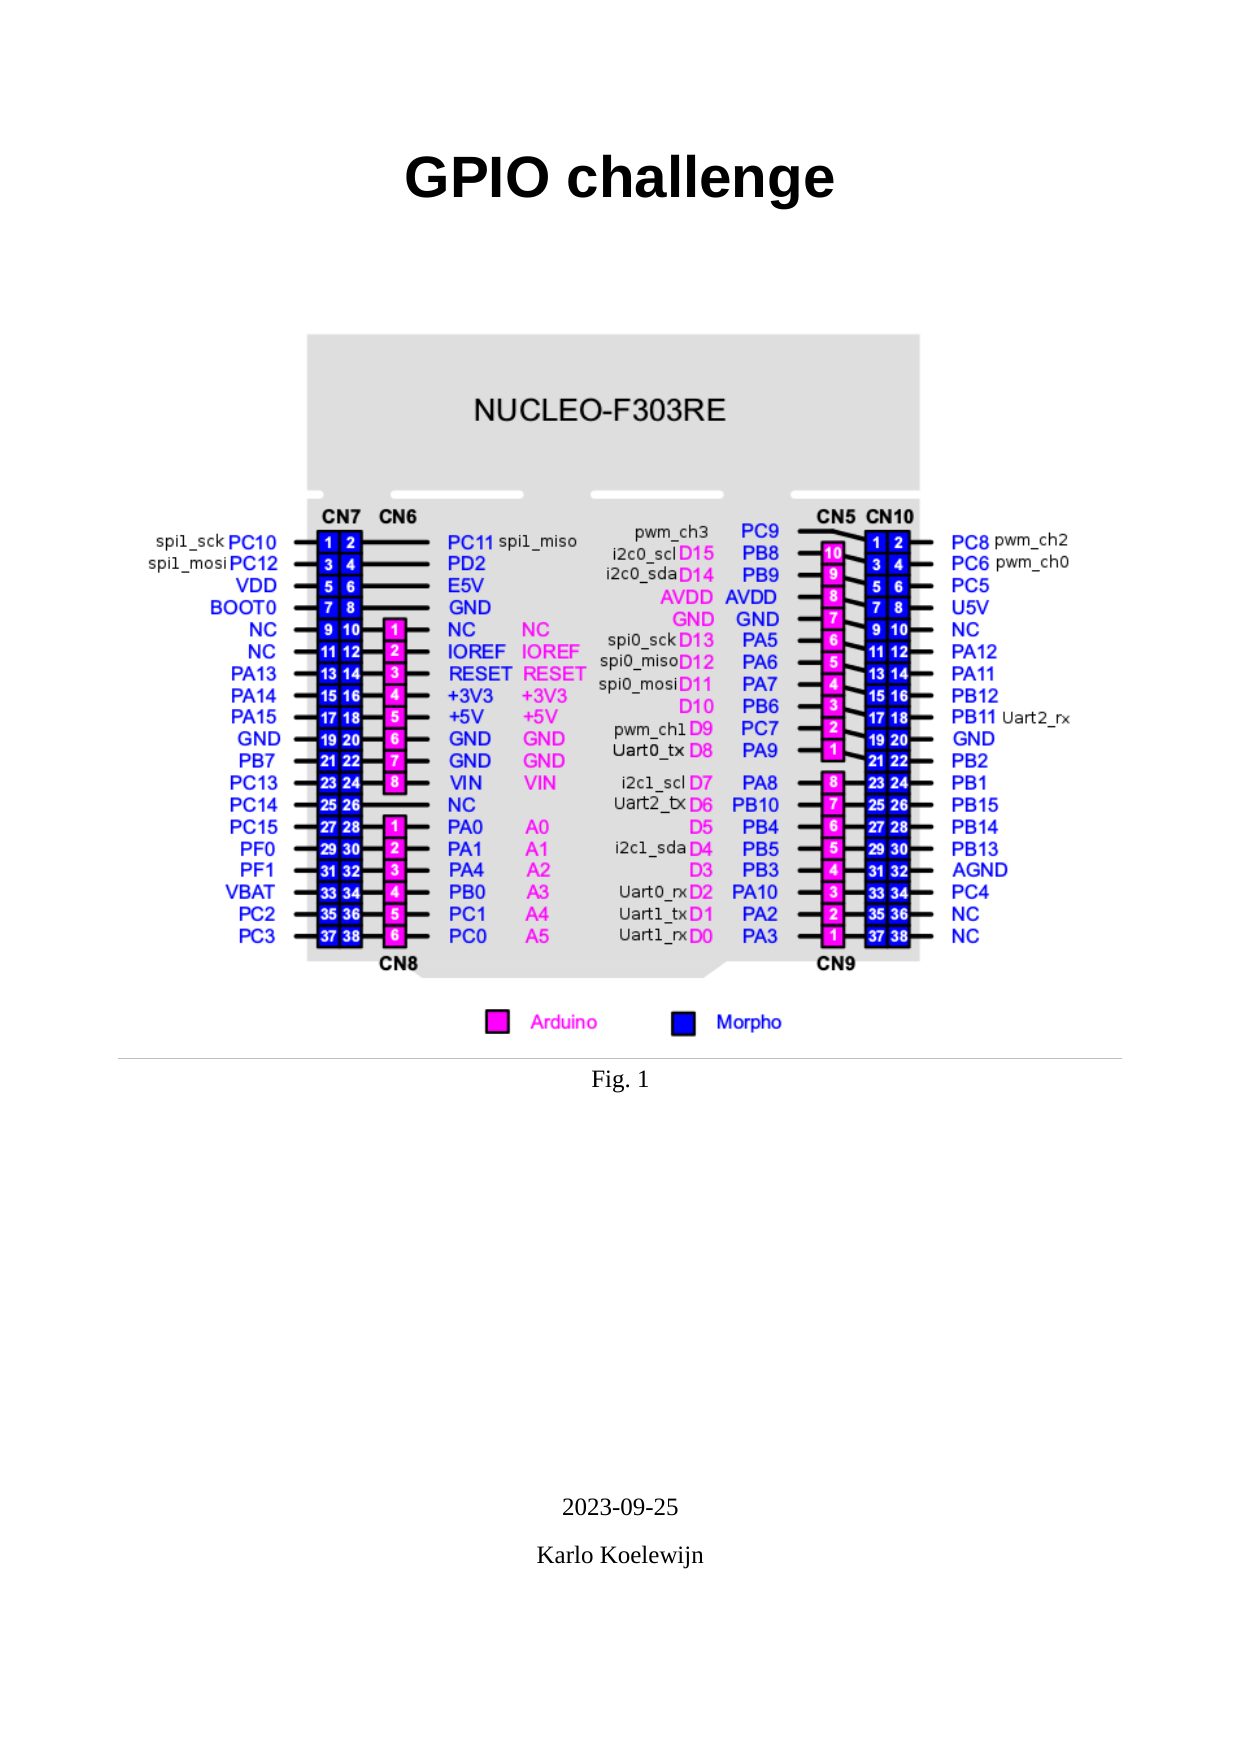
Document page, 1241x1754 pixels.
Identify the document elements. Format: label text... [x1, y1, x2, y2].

text 2023-09-25 [118, 1492, 1122, 1521]
title GPIO challenge [118, 143, 1122, 210]
picture [118, 317, 1123, 1060]
text Karlo Koelewijn [118, 1540, 1122, 1569]
text Fig. 1 [118, 1060, 1122, 1093]
